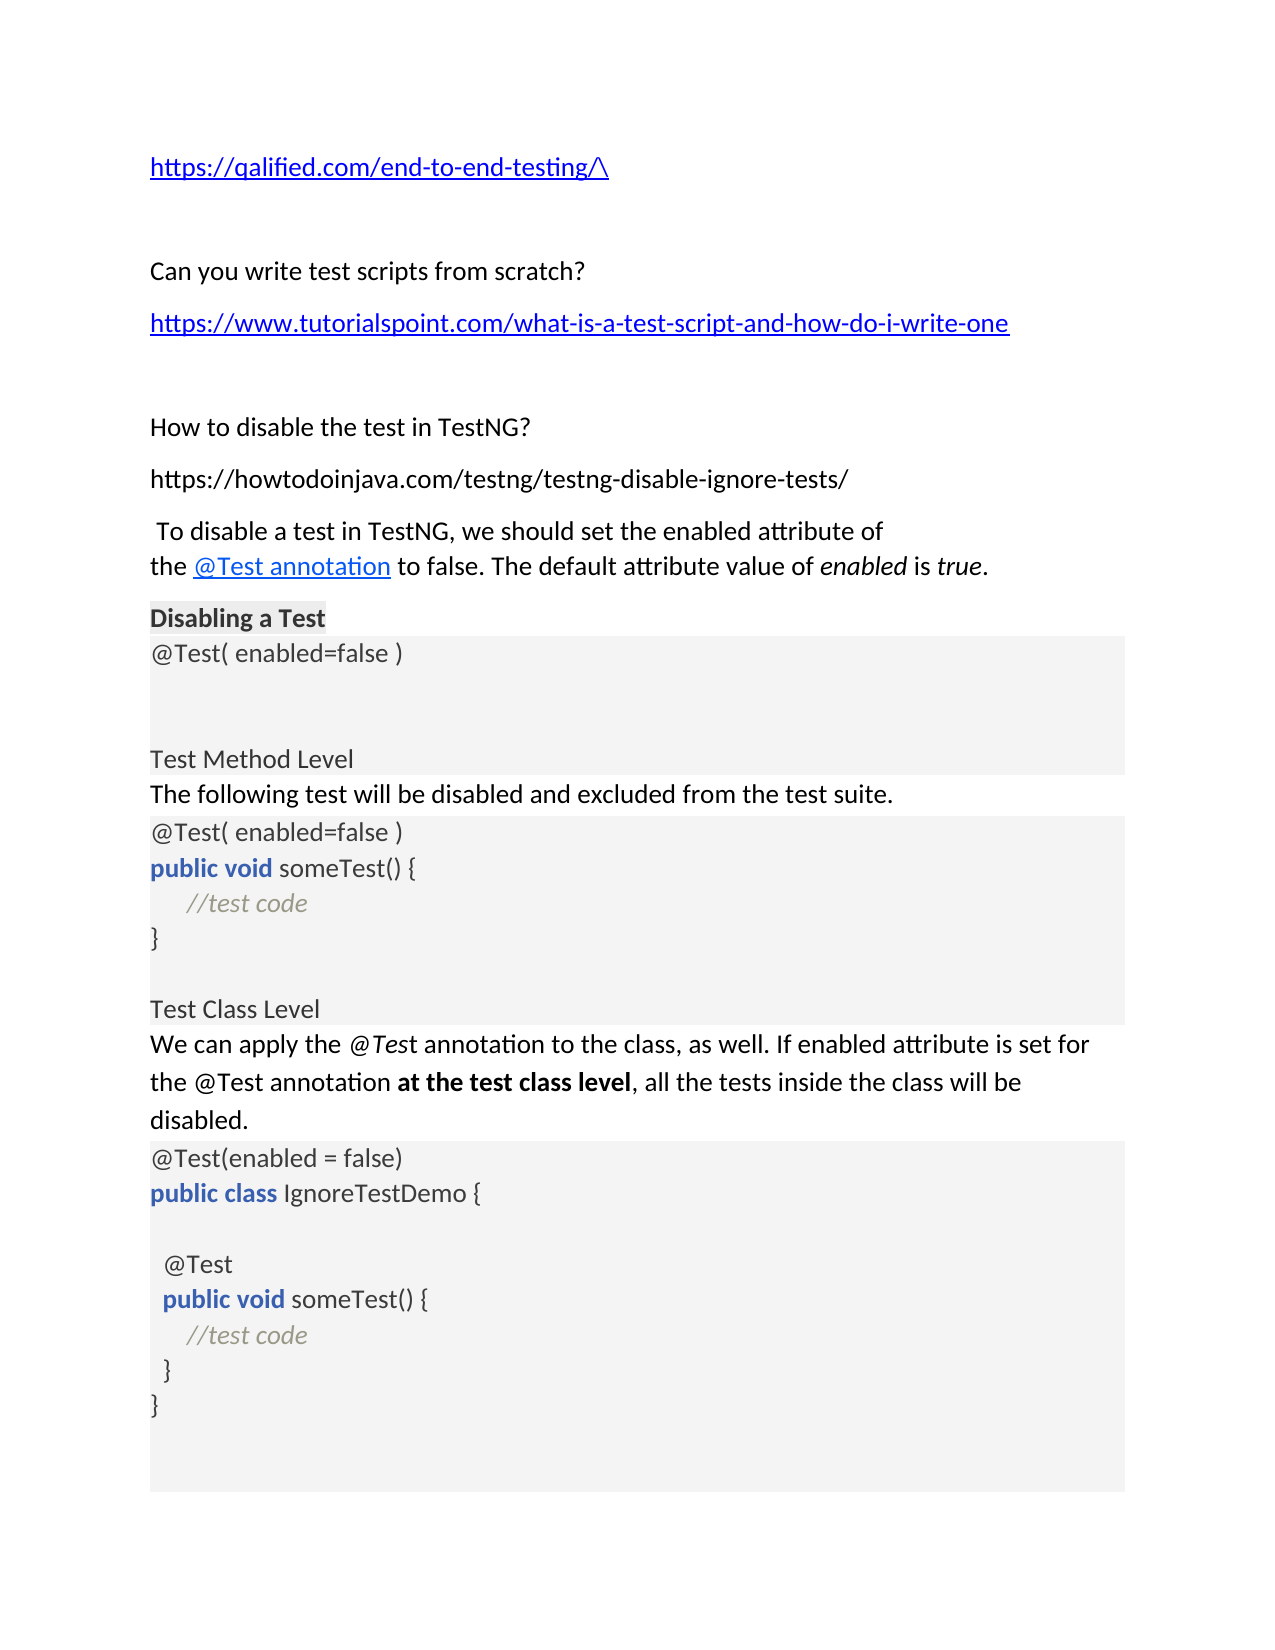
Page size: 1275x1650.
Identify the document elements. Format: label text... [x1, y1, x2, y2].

text public void someTest() { [150, 851, 1125, 884]
text } [150, 1388, 1125, 1421]
text public void someTest() { [150, 1282, 1125, 1316]
text To disable a test in TestNG, we should set the enabled attribute of the @Test annotation to false. The default attribute value of enabled is true. [150, 514, 1125, 582]
text } [150, 1353, 1125, 1386]
text https://qalified.com/end-to-end-testing/\ [150, 150, 1125, 183]
text @Test [150, 1247, 1125, 1280]
text Disabling a Test [150, 601, 1125, 634]
text https://www.tutorialspoint.com/what-is-a-test-script-and-how-do-i-write-one [150, 306, 1125, 339]
text public class IgnoreTestDemo { [150, 1177, 1125, 1209]
text Can you write test scripts from scratch? [150, 254, 1125, 287]
text //test code [150, 1318, 1125, 1351]
text @Test( enabled=false ) [150, 816, 1125, 849]
text The following test will be disabled and excluded from the test suite. [150, 778, 1125, 811]
text //test code [150, 886, 1125, 919]
text @Test(enabled = false) [150, 1141, 1125, 1174]
subtitle Test Class Level [150, 992, 1125, 1025]
text How to disable the test in TestNG? [150, 410, 1125, 443]
subtitle Test Method Level [150, 742, 1125, 775]
text @Test( enabled=false ) [150, 636, 1125, 669]
text } [150, 922, 1125, 954]
text We can apply the @Test annotation to the class, as well. If enabled attribute is set for the @Test annotation at the test class level, all the tests inside the class will be disabled. [150, 1027, 1125, 1136]
text https://howtodoinjava.com/testng/testng-disable-ignore-tests/ [150, 462, 1125, 495]
